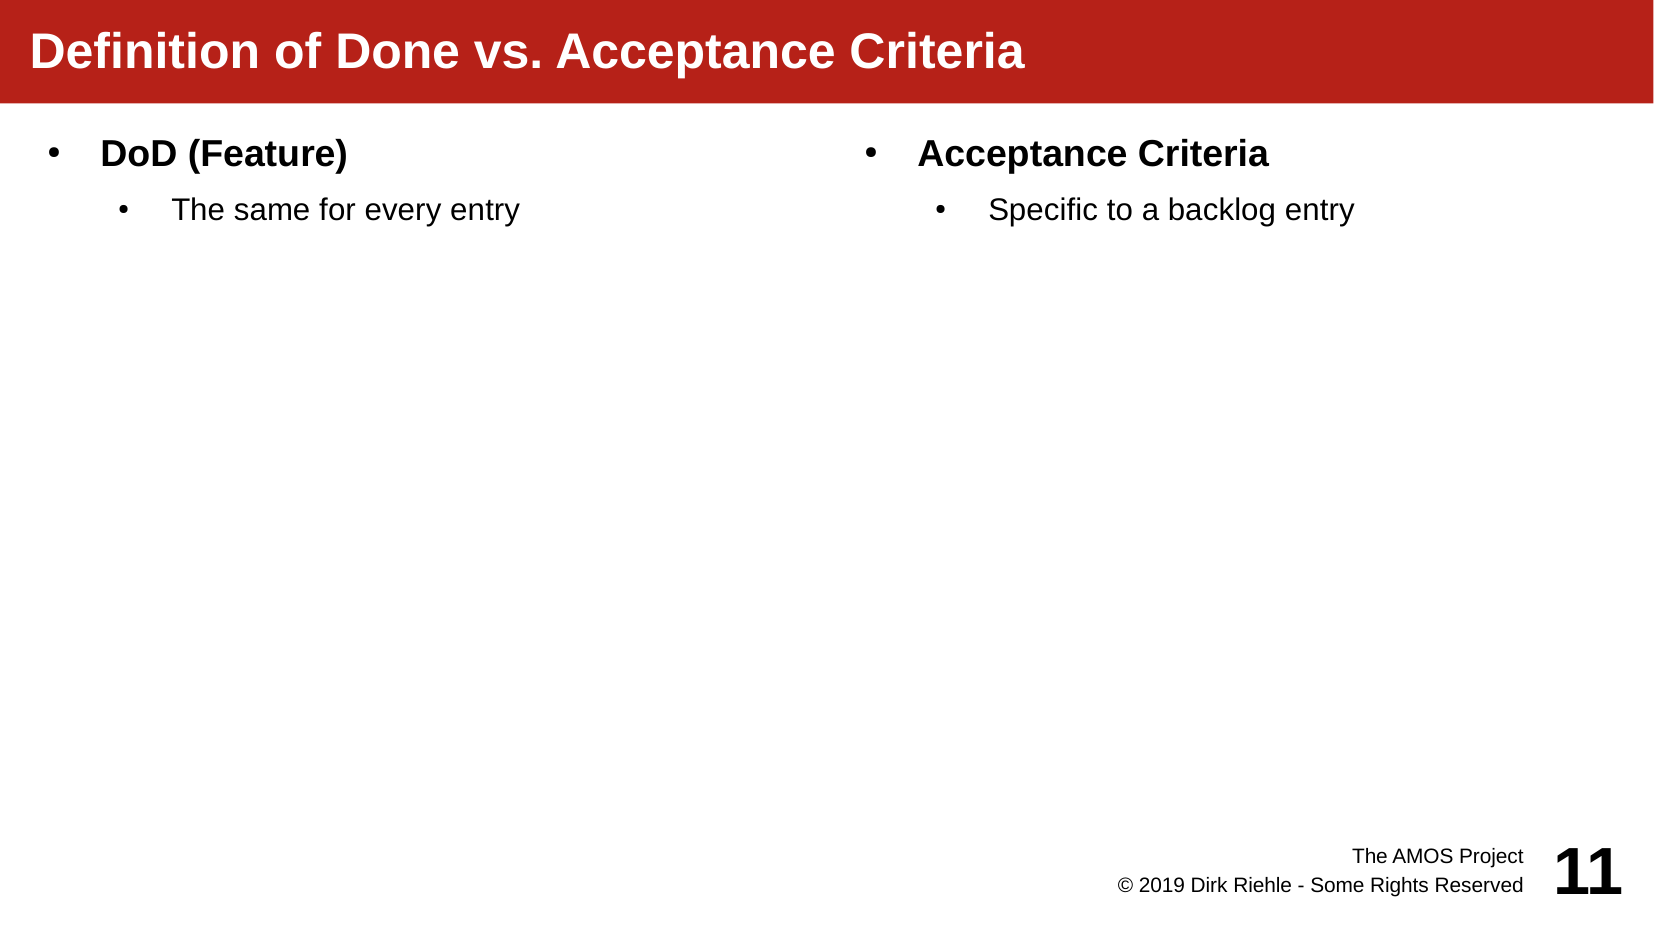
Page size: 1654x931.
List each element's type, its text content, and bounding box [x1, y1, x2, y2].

list DoD (Feature) The same for every entry [29, 132, 808, 798]
title Definition of Done vs. Acceptance Criteria [0, 0, 1654, 104]
list Acceptance Criteria Specific to a backlog entry [846, 132, 1625, 798]
